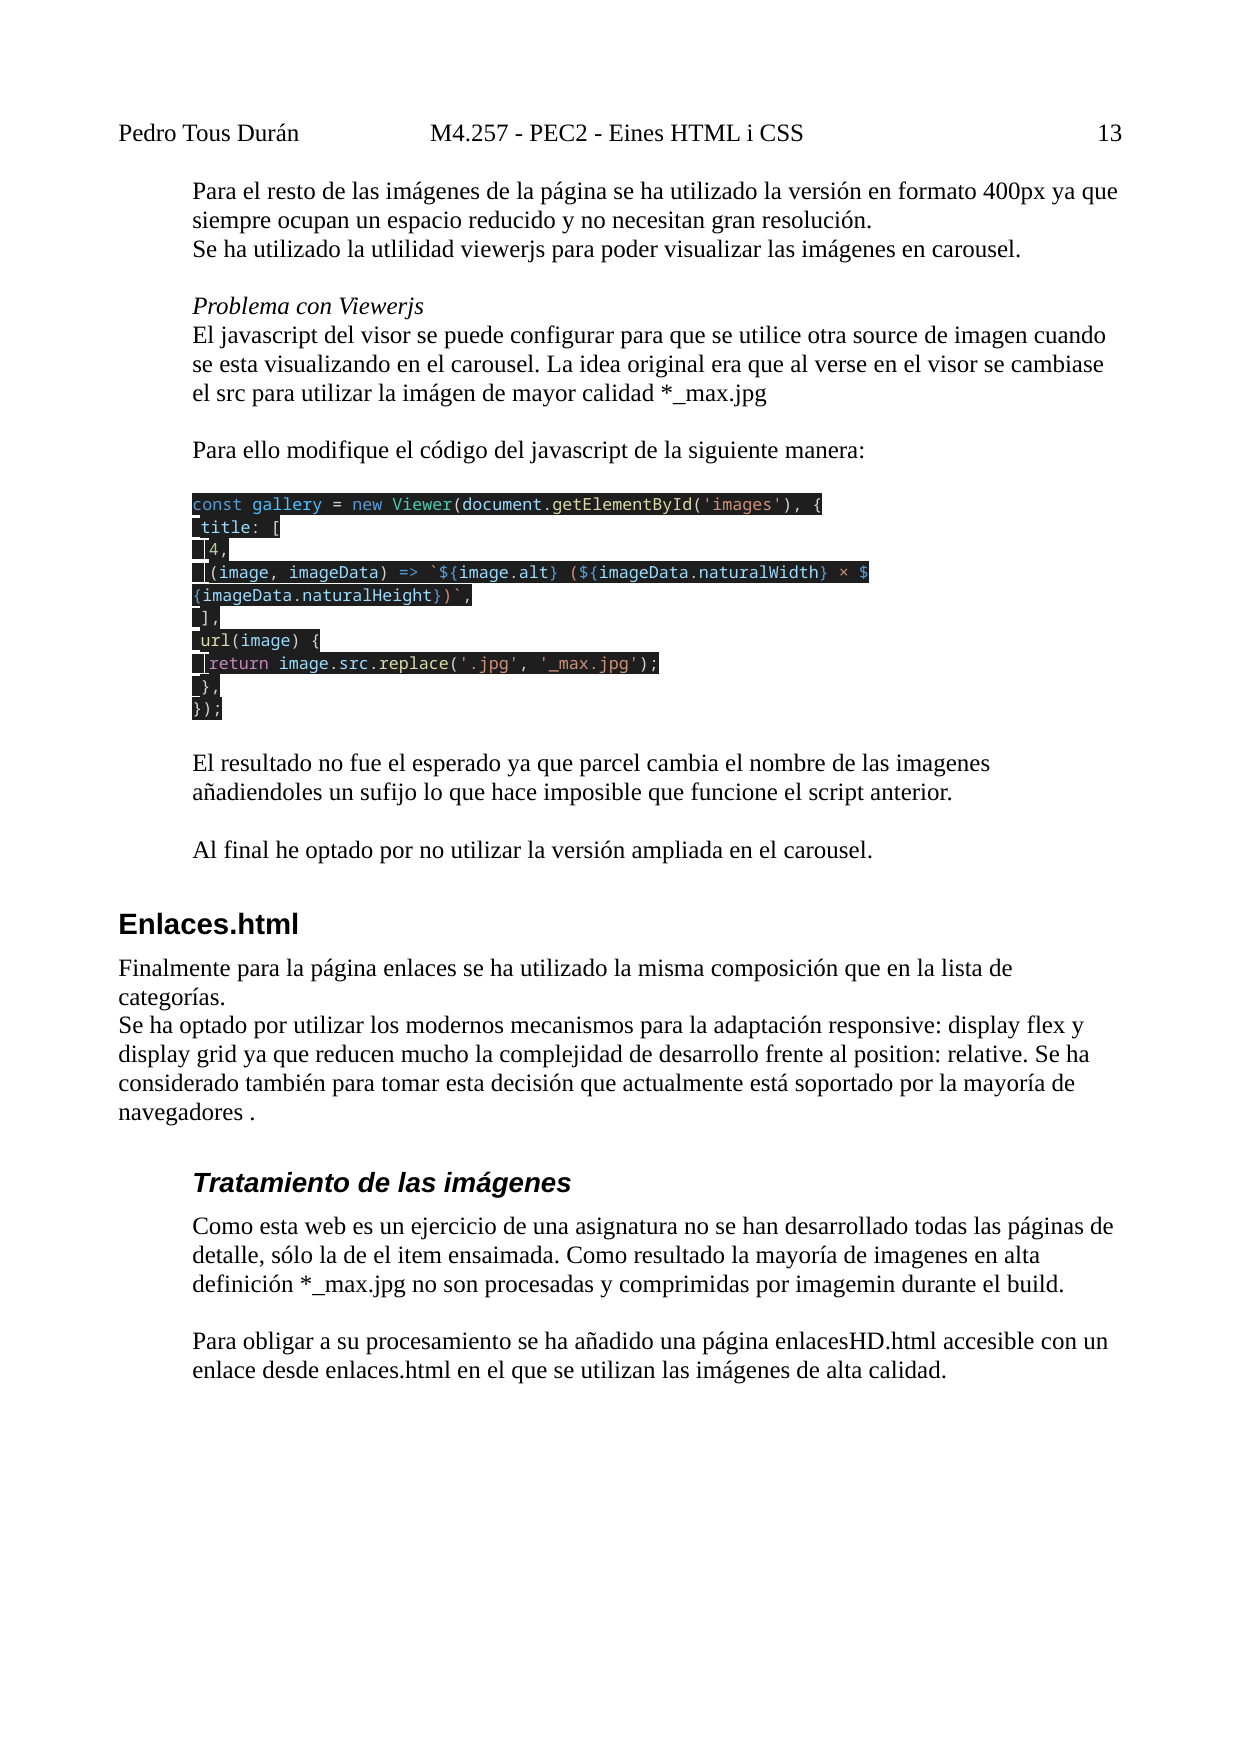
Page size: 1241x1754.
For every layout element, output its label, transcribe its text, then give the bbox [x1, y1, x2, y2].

text Se ha utilizado la utlilidad viewerjs para poder visualizar las imágenes en carousel. [192, 234, 1122, 263]
text 4, [192, 538, 1122, 561]
text title: [ [192, 515, 1122, 538]
text const gallery = new Viewer(document.getElementById('images'), { [192, 493, 1122, 515]
text return image.src.replace('.jpg', '_max.jpg'); [192, 652, 1122, 674]
text ], [192, 606, 1122, 629]
text El resultado no fue el esperado ya que parcel cambia el nombre de las imagenes añadiendoles un sufijo lo que hace imposible que funcione el script anterior. [192, 748, 1122, 806]
text El javascript del visor se puede configurar para que se utilice otra source de imagen cuando se esta visualizando en el carousel. La idea original era que al verse en el visor se cambiase el src para utilizar la imágen de mayor calidad *_max.jpg [192, 320, 1122, 406]
text url(image) { [192, 629, 1122, 652]
subtitle Enlaces.html [118, 907, 1122, 941]
text Para el resto de las imágenes de la página se ha utilizado la versión en formato 400px ya que siempre ocupan un espacio reducido y no necesitan gran resolución. [192, 176, 1122, 234]
text }); [192, 697, 1122, 720]
text (image, imageData) => `${image.alt} (${imageData.naturalWidth} × ${imageData.naturalHeight})`, [192, 561, 1122, 606]
text Problema con Viewerjs [192, 291, 1122, 320]
subtitle Tratamiento de las imágenes [192, 1167, 1122, 1199]
text Como esta web es un ejercicio de una asignatura no se han desarrollado todas las páginas de detalle, sólo la de el item ensaimada. Como resultado la mayoría de imagenes en alta definición *_max.jpg no son procesadas y comprimidas por imagemin durante el build. [192, 1211, 1122, 1297]
text Se ha optado por utilizar los modernos mecanismos para la adaptación responsive: display flex y display grid ya que reducen mucho la complejidad de desarrollo frente al position: relative. Se ha considerado también para tomar esta decisión que actualmente está soportado por la mayoría de navegadores . [118, 1011, 1122, 1126]
text }, [192, 674, 1122, 697]
text Para obligar a su procesamiento se ha añadido una página enlacesHD.html accesible con un enlace desde enlaces.html en el que se utilizan las imágenes de alta calidad. [192, 1326, 1122, 1384]
text Finalmente para la página enlaces se ha utilizado la misma composición que en la lista de categorías. [118, 953, 1122, 1011]
text Al final he optado por no utilizar la versión ampliada en el carousel. [192, 835, 1122, 863]
text Para ello modifique el código del javascript de la siguiente manera: [192, 435, 1122, 464]
